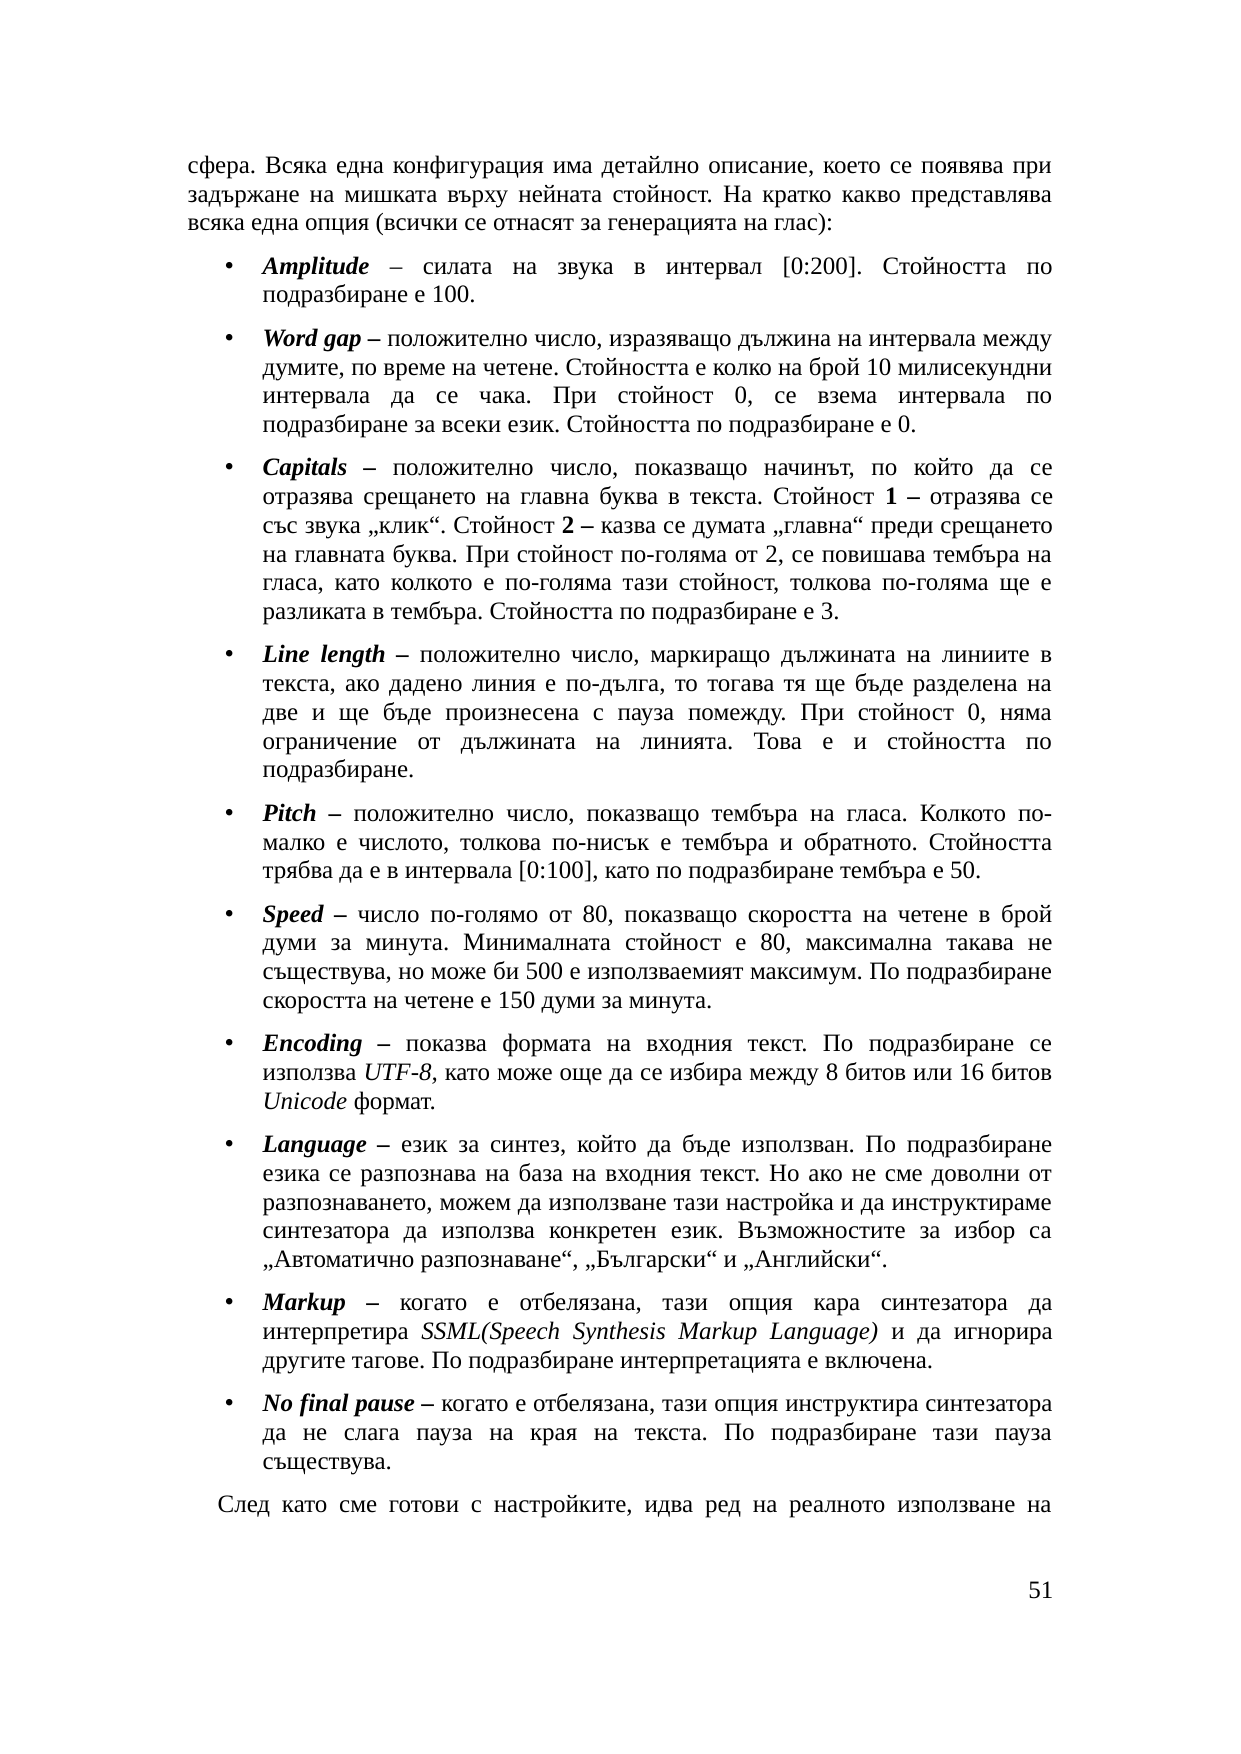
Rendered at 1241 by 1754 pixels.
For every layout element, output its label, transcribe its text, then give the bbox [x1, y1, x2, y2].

text сфера. Всяка една конфигурация има детайлно описание, което се появява при задържане на мишката върху нейната стойност. На кратко какво представлява всяка една опция (всички се отнасят за генерацията на глас): [187, 150, 1053, 236]
list Word gap – положително число, изразяващо дължина на интервала между думите, по време на четене. Стойността е колко на брой 10 милисекундни интервала да се чака. При стойност 0, се взема интервала по подразбиране за всеки език. Стойността по подразбиране е 0. [225, 323, 1053, 438]
list Speed – число по-голямо от 80, показващо скоростта на четене в брой думи за минута. Минималната стойност е 80, максимална такава не съществува, но може би 500 е използваемият максимум. По подразбиране скоростта на четене е 150 думи за минута. [225, 899, 1053, 1014]
list Pitch – положително число, показващо тембъра на гласа. Колкото по-малко е числото, толкова по-нисък е тембъра и обратното. Стойността трябва да е в интервала [0:100], като по подразбиране тембъра е 50. [225, 798, 1053, 884]
list Amplitude – силата на звука в интервал [0:200]. Стойността по подразбиране е 100. [225, 251, 1053, 308]
list Encoding – показва формата на входния текст. По подразбиране се използва UTF-8, като може още да се избира между 8 битов или 16 битов Unicode формат. [225, 1028, 1053, 1114]
list Line length – положително число, маркиращо дължината на линиите в текста, ако дадено линия е по-дълга, то тогава тя ще бъде разделена на две и ще бъде произнесена с пауза помежду. При стойност 0, няма ограничение от дължината на линията. Това е и стойността по подразбиране. [225, 639, 1053, 783]
list Markup – когато е отбелязана, тази опция кара синтезатора да интерпретира SSML(Speech Synthesis Markup Language) и да игнорира другите тагове. По подразбиране интерпретацията е включена. [225, 1287, 1053, 1374]
text След като сме готови с настройките, идва ред на реалното използване на [187, 1489, 1053, 1518]
list Capitals – положително число, показващо начинът, по който да се отразява срещането на главна буква в текста. Стойност 1 – отразява се със звука „клик“. Стойност 2 – казва се думата „главна“ преди срещането на главната буква. При стойност по-голяма от 2, се повишава тембъра на гласа, като колкото е по-голяма тази стойност, толкова по-голяма ще е разликата в тембъра. Стойността по подразбиране е 3. [225, 452, 1053, 625]
list Language – език за синтез, който да бъде използван. По подразбиране езика се разпознава на база на входния текст. Но ако не сме доволни от разпознаването, можем да използване тази настройка и да инструктираме синтезатора да използва конкретен език. Възможностите за избор са „Автоматично разпознаване“, „Български“ и „Английски“. [225, 1129, 1053, 1273]
list No final pause – когато е отбелязана, тази опция инструктира синтезатора да не слага пауза на края на текста. По подразбиране тази пауза съществува. [225, 1388, 1053, 1474]
